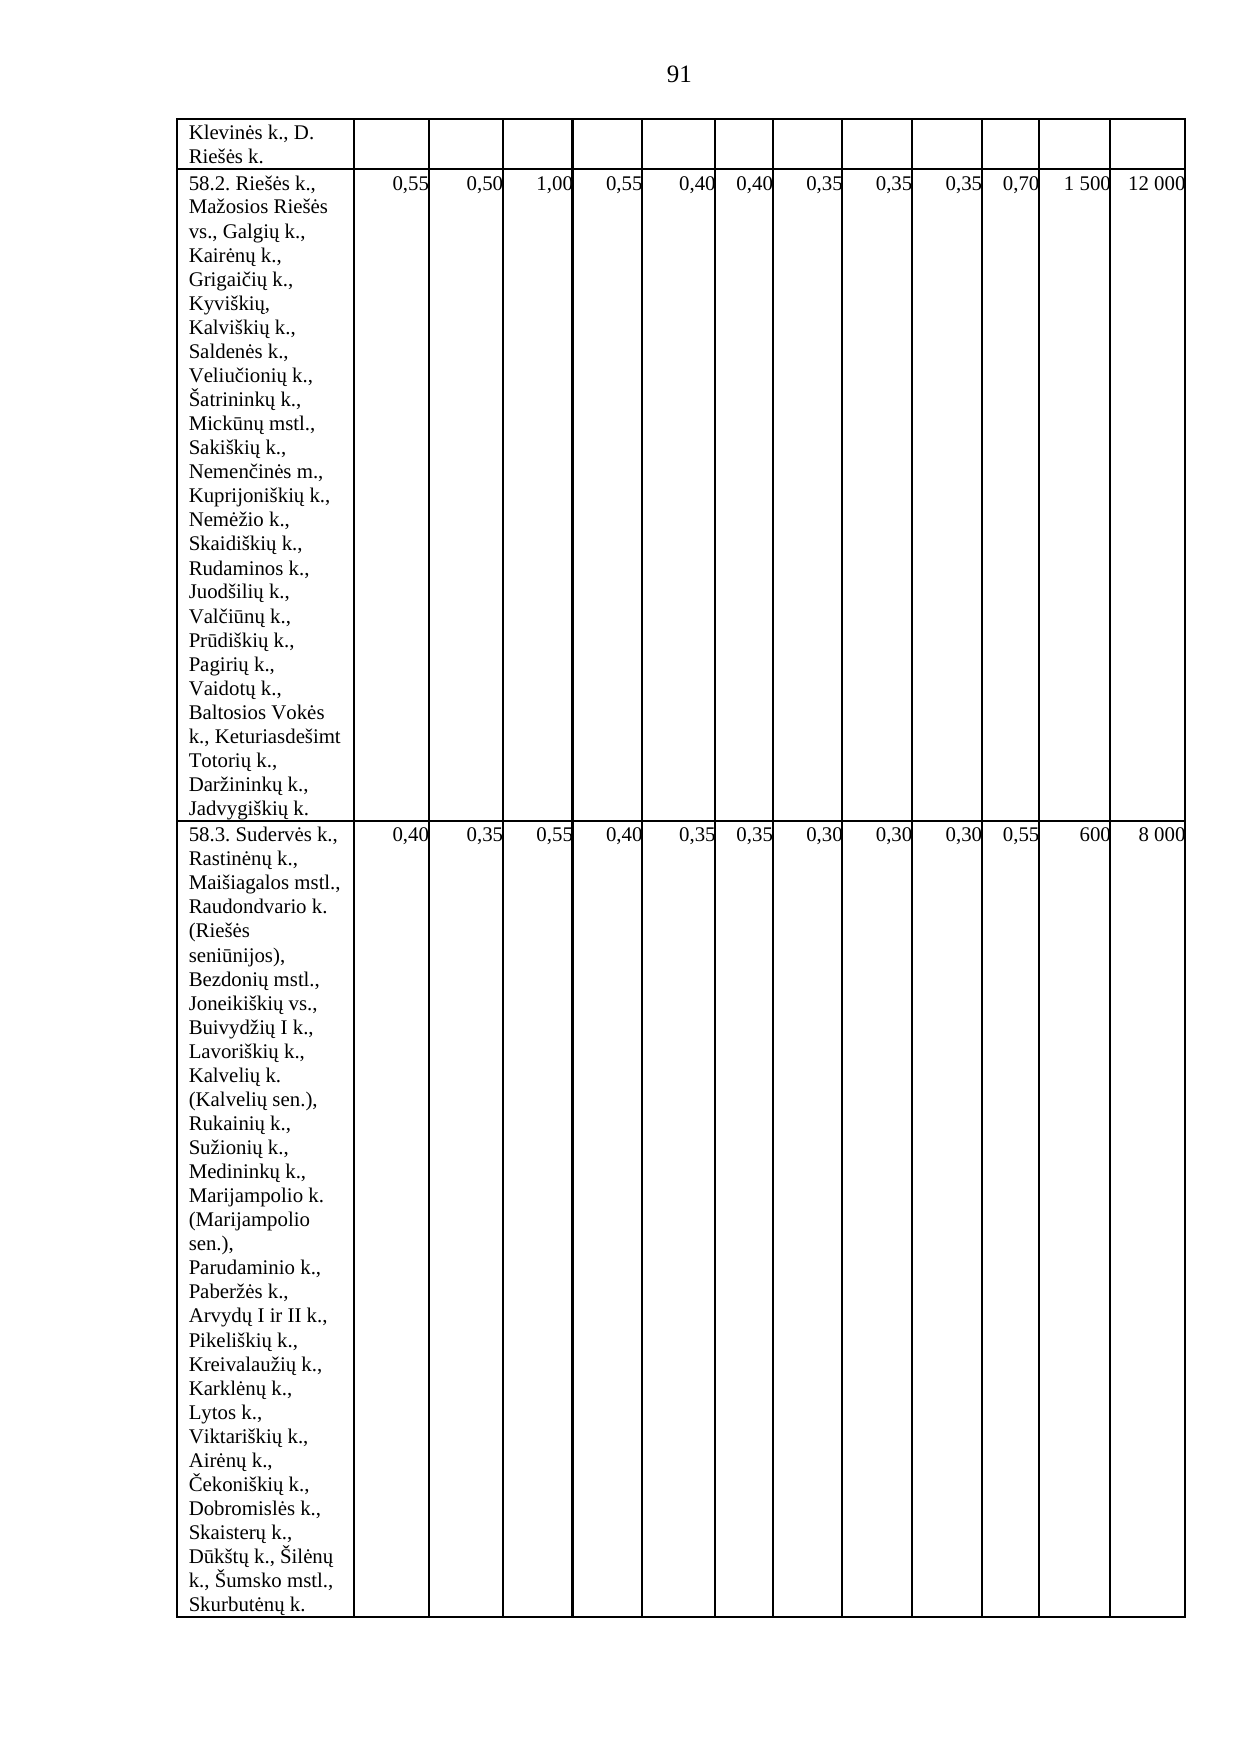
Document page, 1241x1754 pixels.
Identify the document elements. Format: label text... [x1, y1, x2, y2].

table_cell 0,30 [774, 822, 841, 1616]
table_cell 0,35 [643, 822, 714, 1616]
table_cell 0,50 [430, 170, 502, 820]
table_cell 1,00 [504, 170, 571, 820]
table_cell 0,55 [504, 822, 571, 1616]
table_cell 0,35 [774, 170, 841, 820]
table_cell 0,55 [574, 170, 641, 820]
table_cell 8 000 [1111, 822, 1184, 1616]
table_cell [1111, 120, 1184, 168]
table_cell [774, 120, 841, 168]
table_cell [574, 120, 641, 168]
table_cell 0,35 [913, 170, 981, 820]
table_cell 0,35 [843, 170, 911, 820]
table_cell [355, 120, 428, 168]
table_cell [643, 120, 714, 168]
table_cell 0,40 [355, 822, 428, 1616]
table_cell 0,55 [983, 822, 1038, 1616]
table_cell 0,70 [983, 170, 1038, 820]
table_cell 0,35 [430, 822, 502, 1616]
table_cell 1 500 [1040, 170, 1109, 820]
table_cell 0,40 [716, 170, 772, 820]
table_cell [430, 120, 502, 168]
table_cell 58.3. Sudervės k., Rastinėnų k., Maišiagalos mstl., Raudondvario k. (Riešės seniūnijos), Bezdonių mstl., Joneikiškių vs., Buivydžių I k., Lavoriškių k., Kalvelių k. (Kalvelių sen.), Rukainių k., Sužionių k., Medininkų k., Marijampolio k. (Marijampolio sen.), Parudaminio k., Paberžės k., Arvydų I ir II k., Pikeliškių k., Kreivalaužių k., Karklėnų k., Lytos k., Viktariškių k., Airėnų k., Čekoniškių k., Dobromislės k., Skaisterų k., Dūkštų k., Šilėnų k., Šumsko mstl., Skurbutėnų k. [178, 822, 353, 1616]
table_cell 12 000 [1111, 170, 1184, 820]
table_cell 0,55 [355, 170, 428, 820]
table_cell 0,40 [643, 170, 714, 820]
table_cell 0,30 [913, 822, 981, 1616]
table_cell 58.2. Riešės k., Mažosios Riešės vs., Galgių k., Kairėnų k., Grigaičių k., Kyviškių, Kalviškių k., Saldenės k., Veliučionių k., Šatrininkų k., Mickūnų mstl., Sakiškių k., Nemenčinės m., Kuprijoniškių k., Nemėžio k., Skaidiškių k., Rudaminos k., Juodšilių k., Valčiūnų k., Prūdiškių k., Pagirių k., Vaidotų k., Baltosios Vokės k., Keturiasdešimt Totorių k., Daržininkų k., Jadvygiškių k. [178, 170, 353, 820]
table_cell 0,40 [574, 822, 641, 1616]
table_cell Klevinės k., D. Riešės k. [178, 120, 353, 168]
table_cell [983, 120, 1038, 168]
table_cell [913, 120, 981, 168]
table_cell 0,30 [843, 822, 911, 1616]
table_cell [1040, 120, 1109, 168]
table_cell [716, 120, 772, 168]
table_cell 0,35 [716, 822, 772, 1616]
table_cell [504, 120, 571, 168]
table_cell 600 [1040, 822, 1109, 1616]
table_cell [843, 120, 911, 168]
